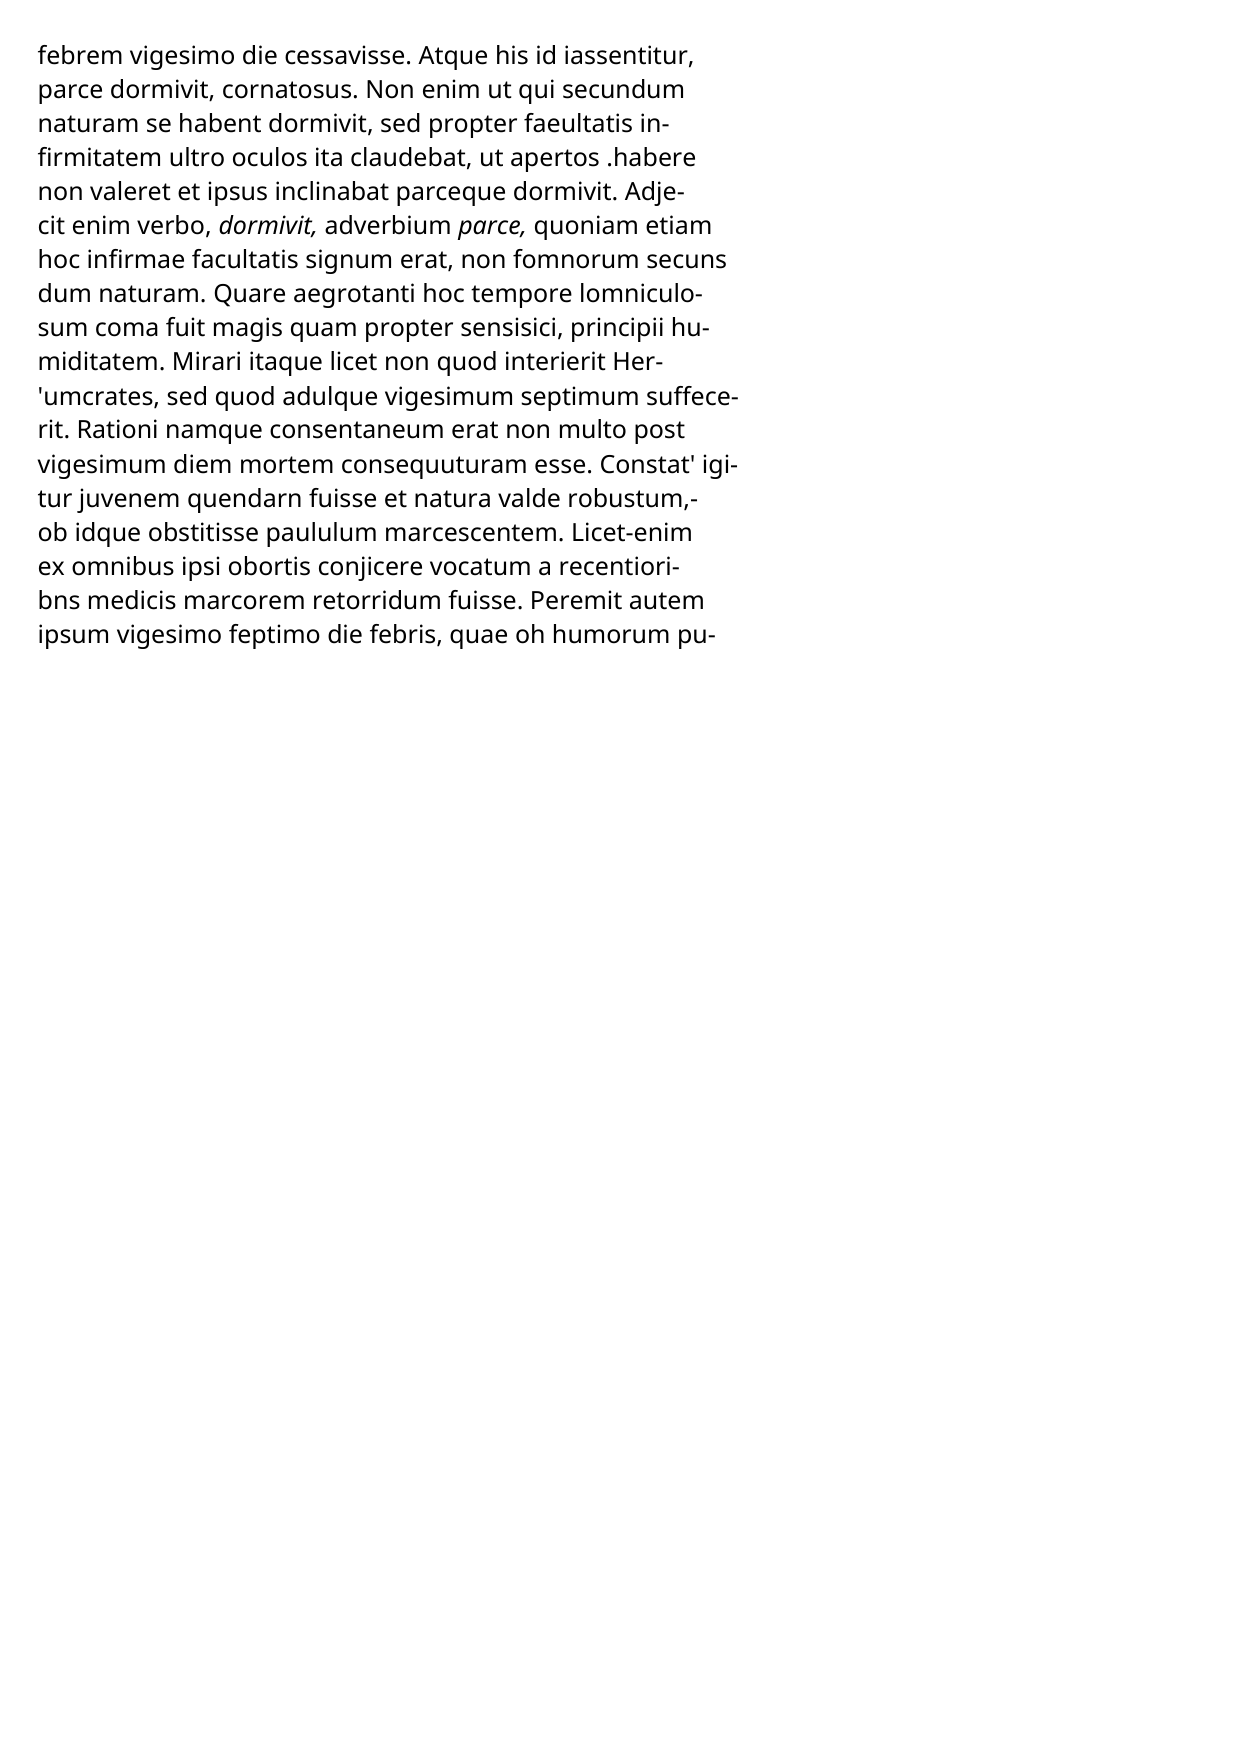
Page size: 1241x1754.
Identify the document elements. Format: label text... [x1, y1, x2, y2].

text febrem vigesimo die cessavisse. Atque his id iassentitur, parce dormivit, cornatosus. Non enim ut qui secundum naturam se habent dormivit, sed propter faeultatis in- firmitatem ultro oculos ita claudebat, ut apertos .habere non valeret et ipsus inclinabat parceque dormivit. Adje- cit enim verbo, dormivit, adverbium parce, quoniam etiam hoc infirmae facultatis signum erat, non fomnorum secuns dum naturam. Quare aegrotanti hoc tempore lomniculo- sum coma fuit magis quam propter sensisici, principii hu- miditatem. Mirari itaque licet non quod interierit Her- 'umcrates, sed quod adulque vigesimum septimum suffece- rit. Rationi namque consentaneum erat non multo post vigesimum diem mortem consequuturam esse. Constat' igi- tur juvenem quendarn fuisse et natura valde robustum,- ob idque obstitisse paululum marcescentem. Licet-enim ex omnibus ipsi obortis conjicere vocatum a recentiori- bns medicis marcorem retorridum fuisse. Peremit autem ipsum vigesimo feptimo die febris, quae oh humorum pu- [37, 37, 1203, 651]
